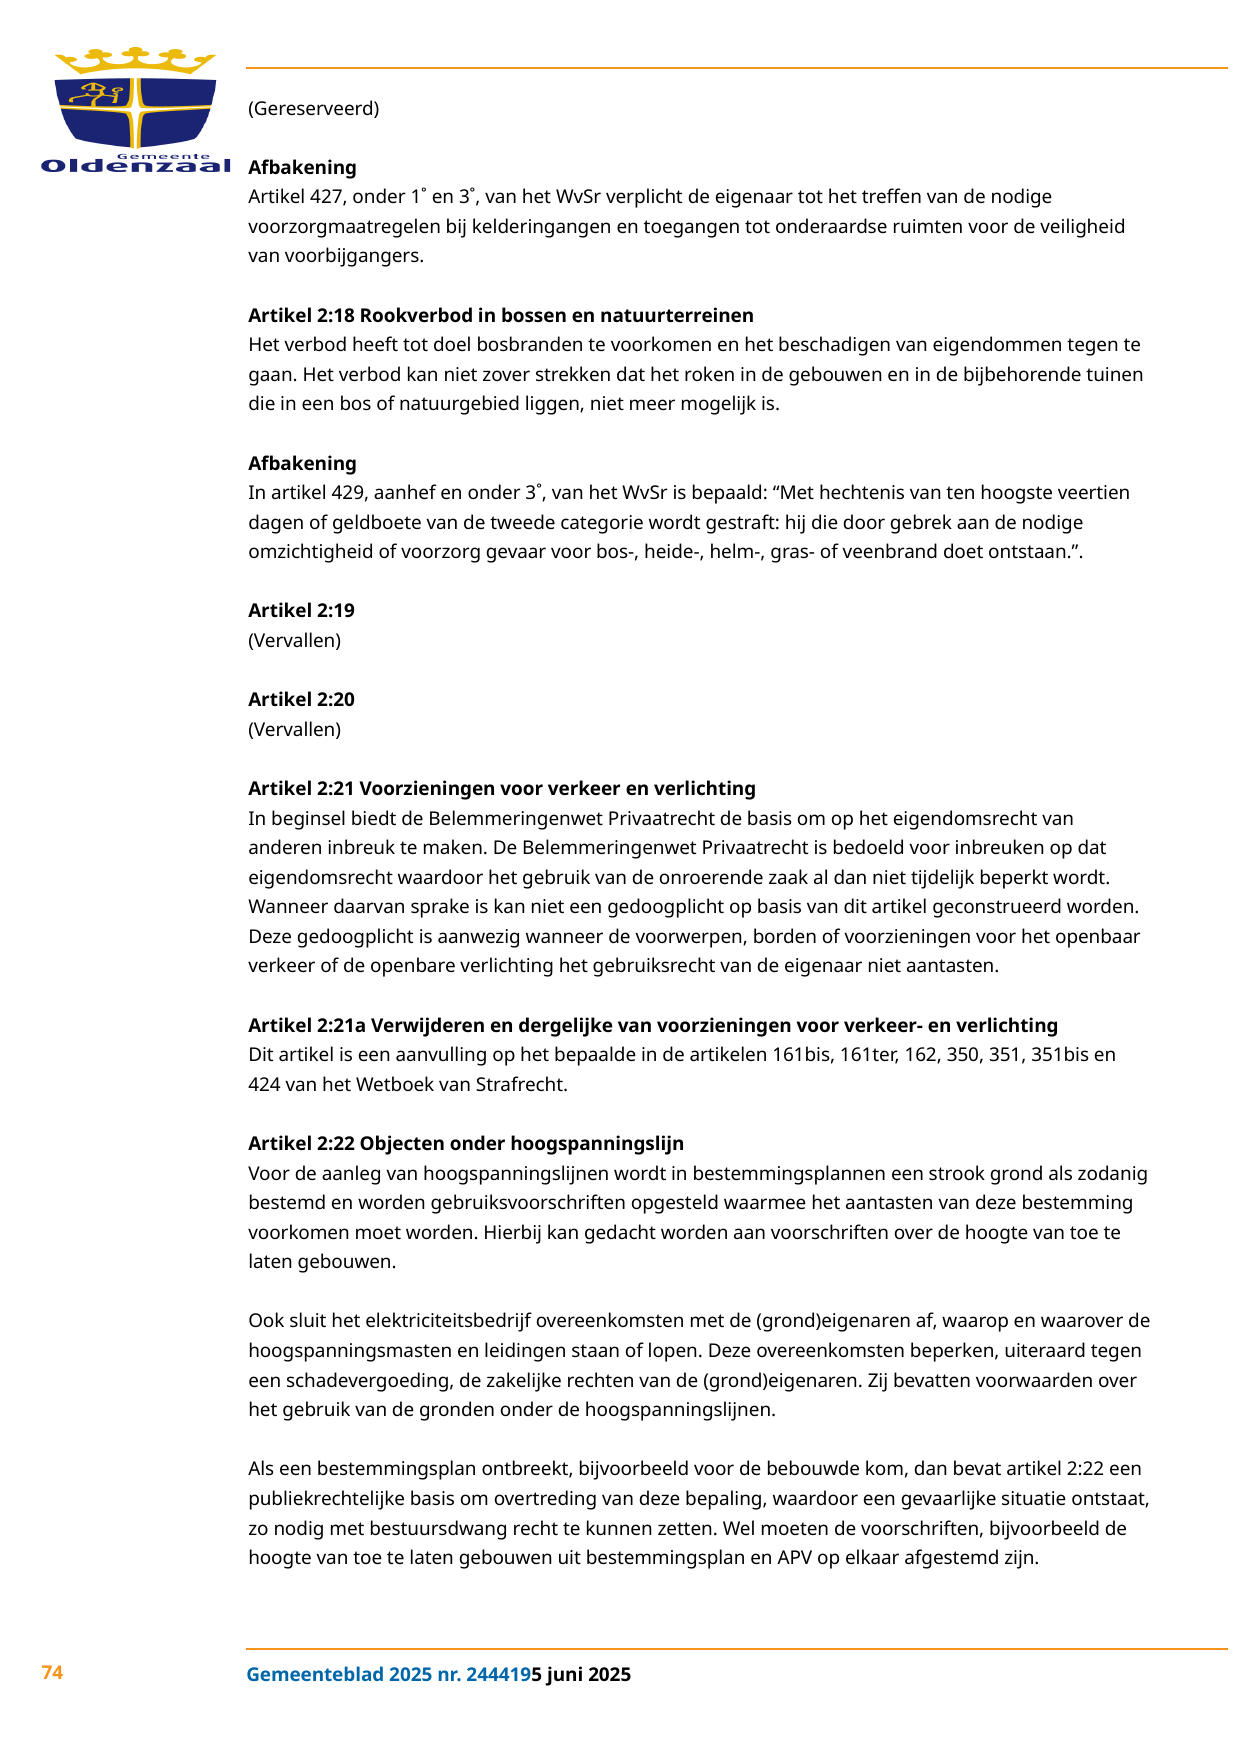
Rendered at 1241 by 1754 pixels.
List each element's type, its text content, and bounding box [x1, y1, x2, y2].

text Artikel 2:21 Voorzieningen voor verkeer en verlichting [248, 775, 1152, 801]
text Afbakening [248, 154, 1152, 180]
text Artikel 2:19 [248, 598, 1152, 623]
text Artikel 427, onder 1˚ en 3˚, van het WvSr verplicht de eigenaar tot het treffen van de nodige voorzorgmaatregelen bij kelderingangen en toegangen tot onderaardse ruimten voor de veiligheid van voorbijgangers. [248, 183, 1152, 268]
text Het verbod heeft tot doel bosbranden te voorkomen en het beschadigen van eigendommen tegen te gaan. Het verbod kan niet zover strekken dat het roken in de gebouwen en in de bijbehorende tuinen die in een bos of natuurgebied liggen, niet meer mogelijk is. [248, 331, 1152, 416]
text In artikel 429, aanhef en onder 3˚, van het WvSr is bepaald: “Met hechtenis van ten hoogste veertien dagen of geldboete van de tweede categorie wordt gestraft: hij die door gebrek aan de nodige omzichtigheid of voorzorg gevaar voor bos-, heide-, helm-, gras- of veenbrand doet ontstaan.”. [248, 479, 1152, 564]
text Voor de aanleg van hoogspanningslijnen wordt in bestemmingsplannen een strook grond als zodanig bestemd en worden gebruiksvoorschriften opgesteld waarmee het aantasten van deze bestemming voorkomen moet worden. Hierbij kan gedacht worden aan voorschriften over de hoogte van toe te laten gebouwen. [248, 1160, 1152, 1274]
text (Gereserveerd) [248, 95, 1152, 121]
picture [41, 47, 231, 172]
text (Vervallen) [248, 716, 1152, 742]
text Artikel 2:18 Rookverbod in bossen en natuurterreinen [248, 302, 1152, 328]
text Dit artikel is een aanvulling op het bepaalde in de artikelen 161bis, 161ter, 162, 350, 351, 351bis en 424 van het Wetboek van Strafrecht. [248, 1041, 1152, 1097]
text In beginsel biedt de Belemmeringenwet Privaatrecht de basis om op het eigendomsrecht van anderen inbreuk te maken. De Belemmeringenwet Privaatrecht is bedoeld voor inbreuken op dat eigendomsrecht waardoor het gebruik van de onroerende zaak al dan niet tijdelijk beperkt wordt. Wanneer daarvan sprake is kan niet een gedoogplicht op basis van dit artikel geconstrueerd worden. Deze gedoogplicht is aanwezig wanneer de voorwerpen, borden of voorzieningen voor het openbaar verkeer of de openbare verlichting het gebruiksrecht van de eigenaar niet aantasten. [248, 805, 1152, 978]
text (Vervallen) [248, 627, 1152, 653]
text Als een bestemmingsplan ontbreekt, bijvoorbeeld voor de bebouwde kom, dan bevat artikel 2:22 een publiekrechtelijke basis om overtreding van deze bepaling, waardoor een gevaarlijke situatie ontstaat, zo nodig met bestuursdwang recht te kunnen zetten. Wel moeten de voorschriften, bijvoorbeeld de hoogte van toe te laten gebouwen uit bestemmingsplan en APV op elkaar afgestemd zijn. [248, 1456, 1152, 1570]
text Afbakening [248, 450, 1152, 476]
text Artikel 2:21a Verwijderen en dergelijke van voorzieningen voor verkeer- en verlichting [248, 1012, 1152, 1038]
text Artikel 2:22 Objecten onder hoogspanningslijn [248, 1130, 1152, 1156]
text Artikel 2:20 [248, 686, 1152, 712]
text Ook sluit het elektriciteitsbedrijf overeenkomsten met de (grond)eigenaren af, waarop en waarover de hoogspanningsmasten en leidingen staan of lopen. Deze overeenkomsten beperken, uiteraard tegen een schadevergoeding, de zakelijke rechten van de (grond)eigenaren. Zij bevatten voorwaarden over het gebruik van de gronden onder de hoogspanningslijnen. [248, 1308, 1152, 1422]
